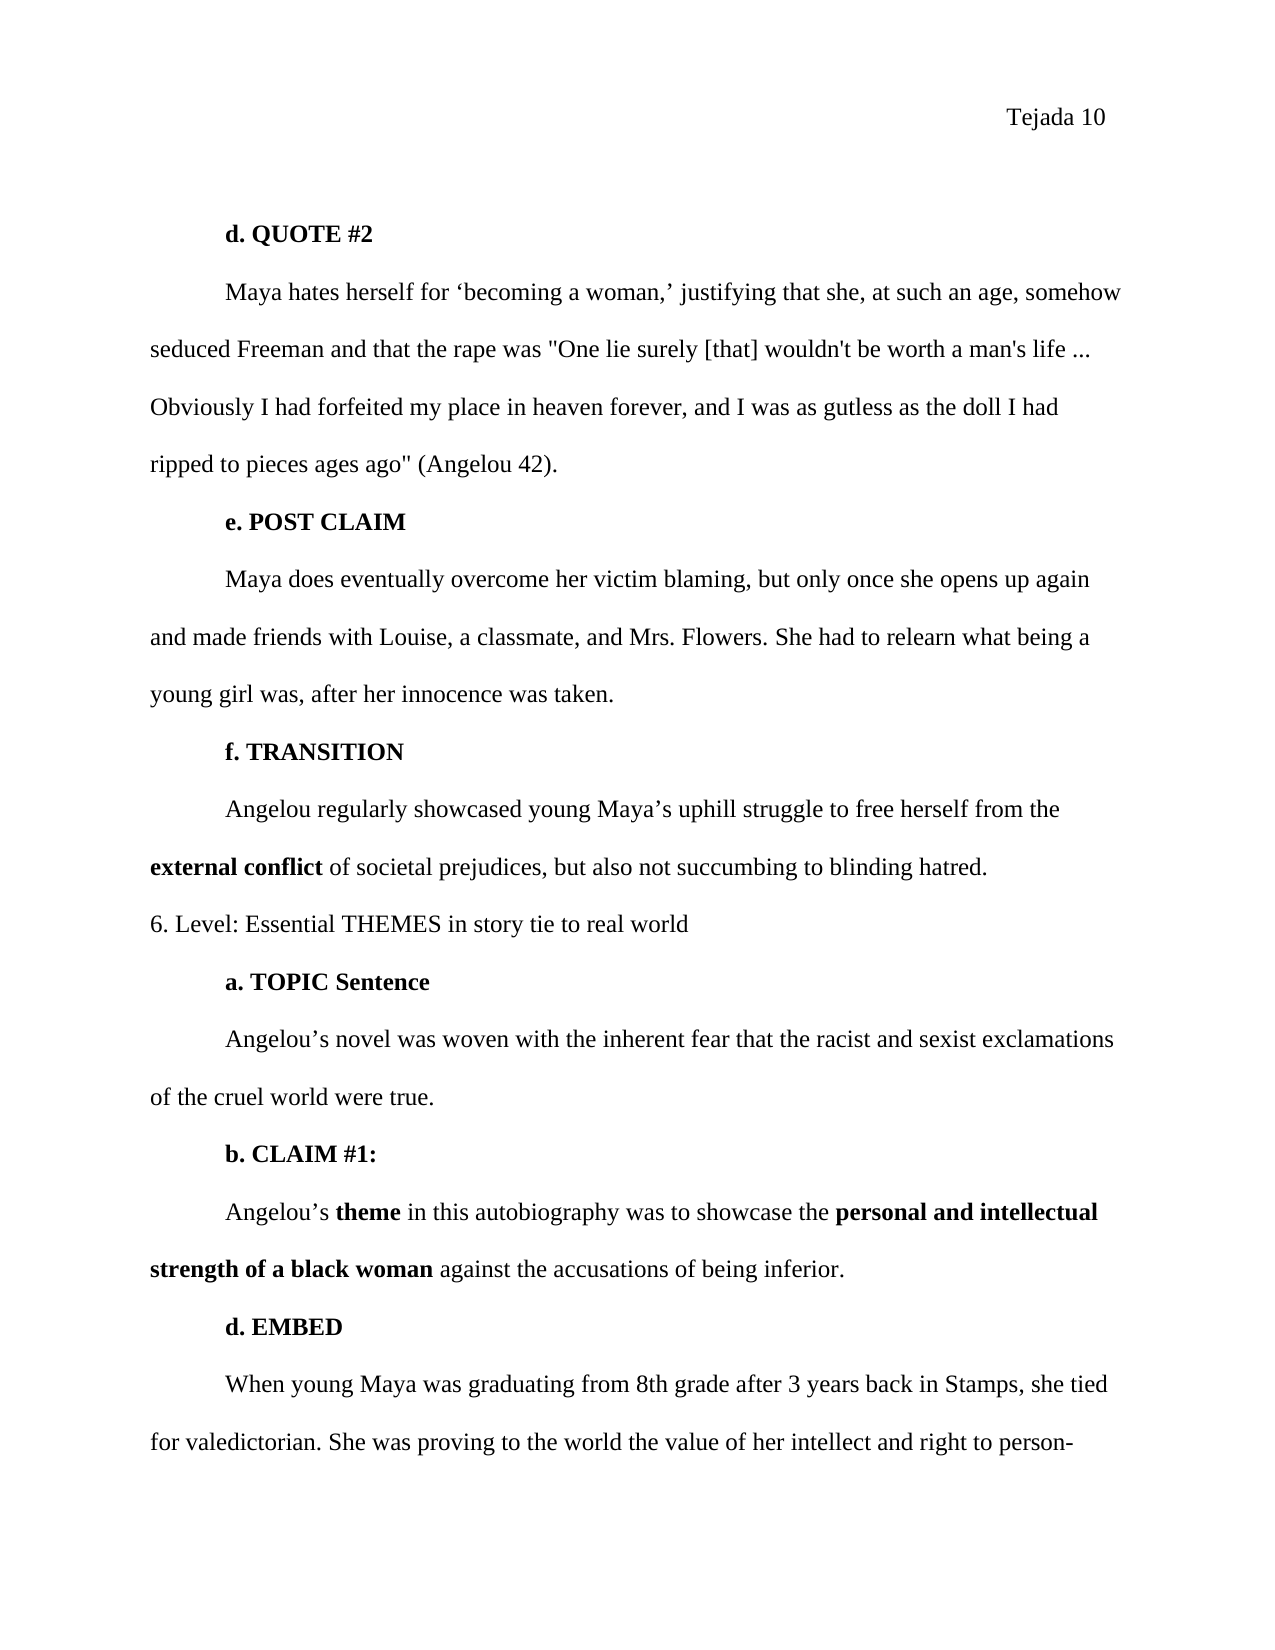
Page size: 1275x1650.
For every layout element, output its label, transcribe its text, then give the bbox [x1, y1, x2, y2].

text 6. Level: Essential THEMES in story tie to real world [150, 909, 1125, 938]
text Maya hates herself for ‘becoming a woman,’ justifying that she, at such an age, somehow seduced Freeman and that the rape was "One lie surely [that] wouldn't be worth a man's life ... Obviously I had forfeited my place in heaven forever, and I was as gutless as the doll I had ripped to pieces ages ago" (Angelou 42). [150, 277, 1125, 478]
text Angelou’s novel was woven with the inherent fear that the racist and sexist exclamations of the cruel world were true. [150, 1024, 1125, 1110]
text d. QUOTE #2 [150, 219, 1125, 248]
text b. CLAIM #1: [150, 1139, 1125, 1168]
text Maya does eventually overcome her victim blaming, but only once she opens up again and made friends with Louise, a classmate, and Mrs. Flowers. She had to relearn what being a young girl was, after her innocence was taken. [150, 564, 1125, 708]
text Angelou regularly showcased young Maya’s uphill struggle to free herself from the external conflict of societal prejudices, but also not succumbing to blinding hatred. [150, 794, 1125, 880]
text f. TRANSITION [150, 737, 1125, 765]
text When young Maya was graduating from 8th grade after 3 years back in Stamps, she tied for valedictorian. She was proving to the world the value of her intellect and right to person- [150, 1369, 1125, 1455]
text d. EMBED [150, 1312, 1125, 1340]
text e. POST CLAIM [150, 507, 1125, 535]
text Angelou’s theme in this autobiography was to showcase the personal and intellectual strength of a black woman against the accusations of being inferior. [150, 1197, 1125, 1283]
text a. TOPIC Sentence [150, 967, 1125, 995]
